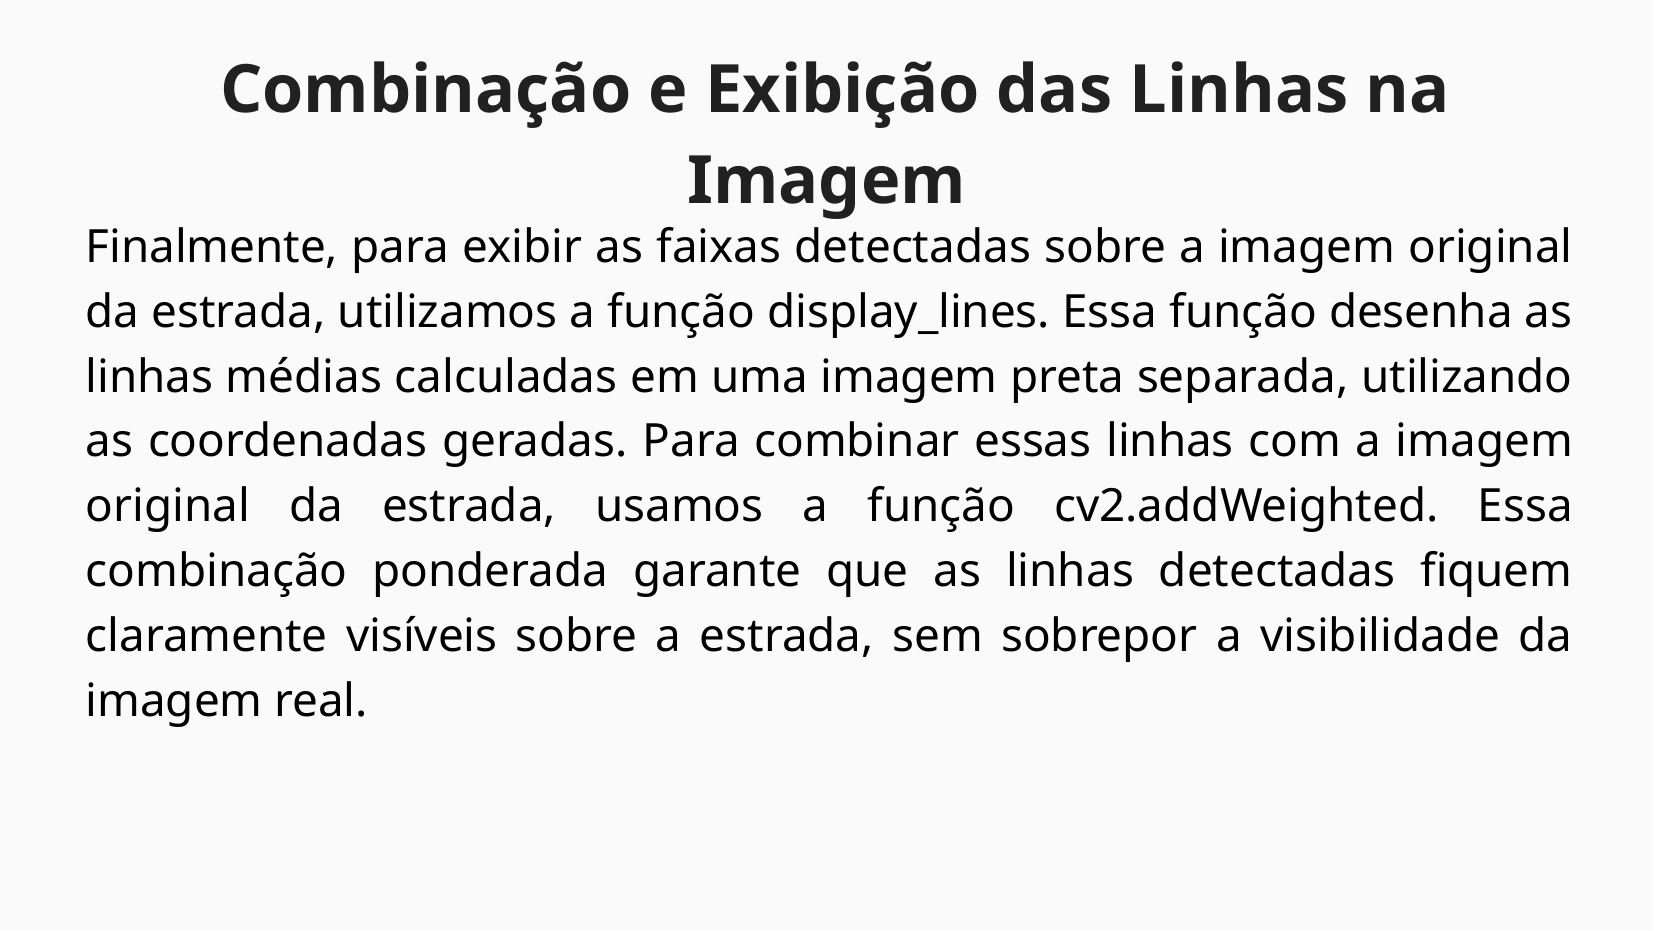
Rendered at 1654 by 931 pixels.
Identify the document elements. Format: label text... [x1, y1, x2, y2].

title Combinação e Exibição das Linhas na Imagem [82, 41, 1571, 210]
text_box Finalmente, para exibir as faixas detectadas sobre a imagem original da estrada, utilizamos a função display_lines. Essa função desenha as linhas médias calculadas em uma imagem preta separada, utilizando as coordenadas geradas. Para combinar essas linhas com a imagem original da estrada, usamos a função cv2.addWeighted. Essa combinação ponderada garante que as linhas detectadas fiquem claramente visíveis sobre a estrada, sem sobrepor a visibilidade da imagem real. [85, 210, 1574, 829]
